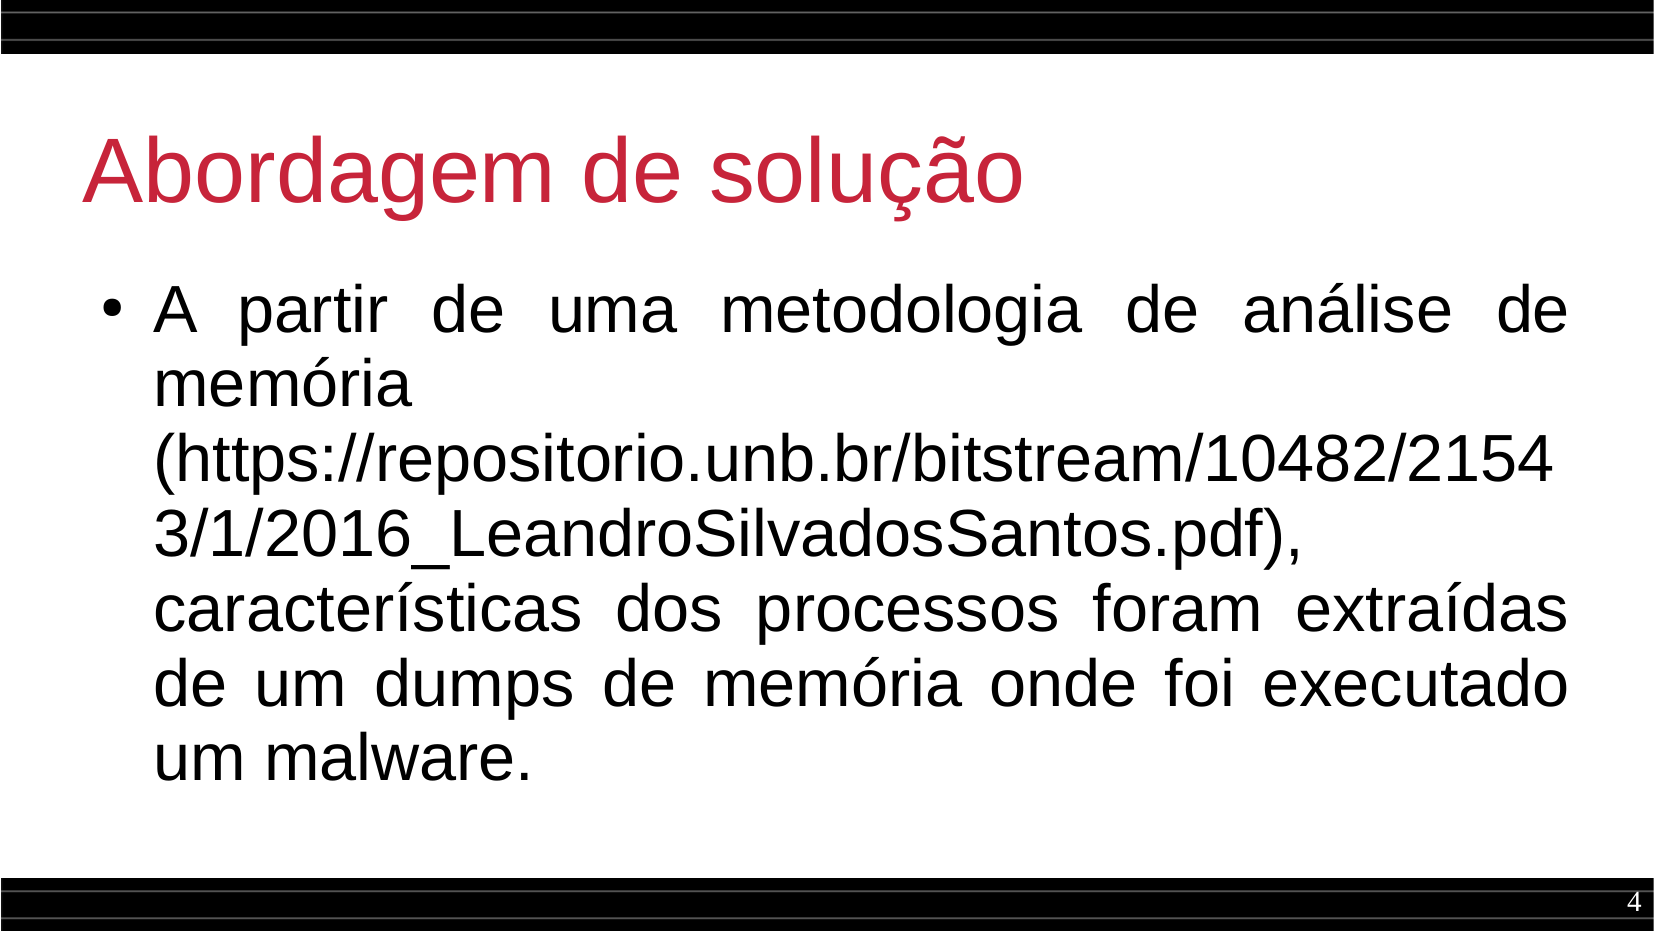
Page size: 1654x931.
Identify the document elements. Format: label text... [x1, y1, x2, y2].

picture [1, 0, 1654, 54]
list A partir de uma metodologia de análise de memória (https://repositorio.unb.br/bitstream/10482/21543/1/2016_LeandroSilvadosSantos.pdf), características dos processos foram extraídas de um dumps de memória onde foi executado um malware. [82, 271, 1571, 851]
title Abordagem de solução [82, 92, 1571, 249]
picture [1, 878, 1654, 931]
